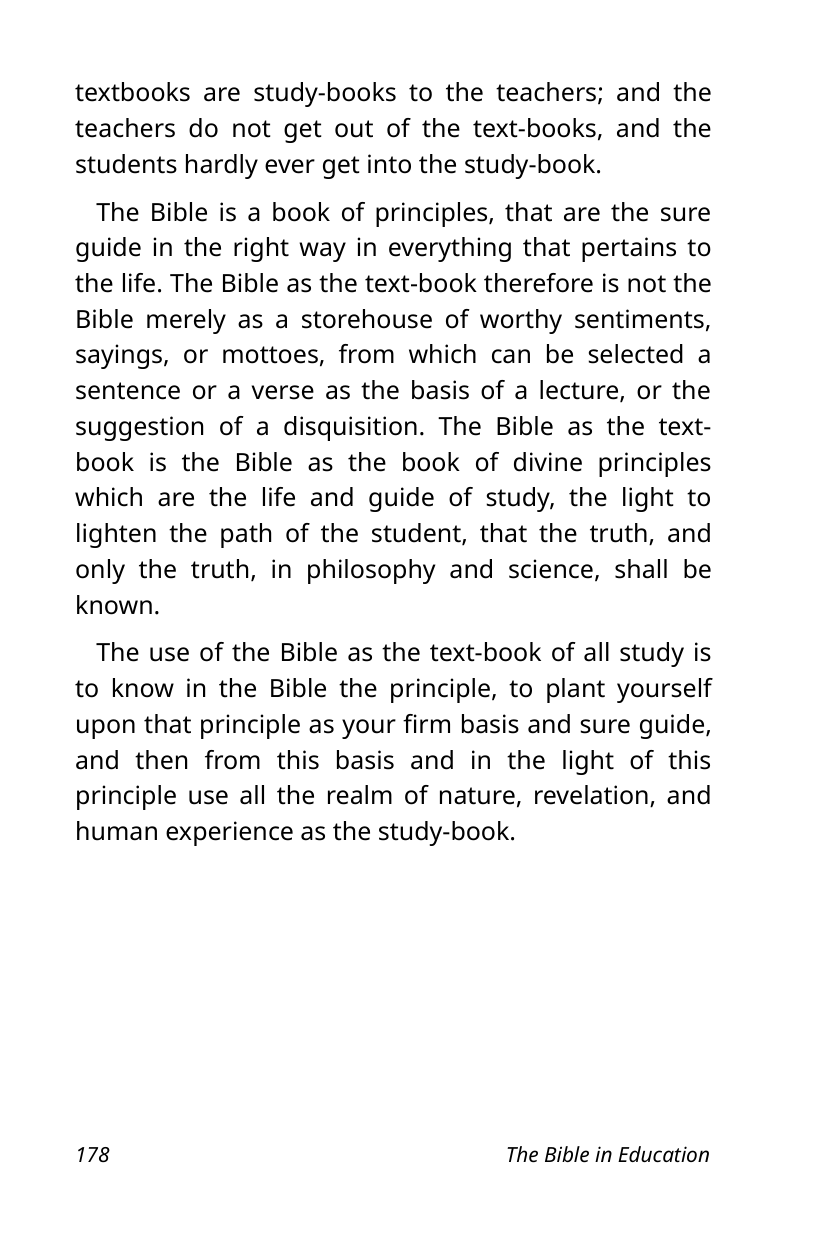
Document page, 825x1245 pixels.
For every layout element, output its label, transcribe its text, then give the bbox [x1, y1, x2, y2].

text textbooks are study-books to the teachers; and the teachers do not get out of the text-books, and the students hardly ever get into the study-book. [75, 75, 712, 181]
text The use of the Bible as the text-book of all study is to know in the Bible the principle, to plant yourself upon that principle as your firm basis and sure guide, and then from this basis and in the light of this principle use all the realm of nature, revelation, and human experience as the study-book. [75, 635, 712, 848]
text The Bible is a book of principles, that are the sure guide in the right way in everything that pertains to the life. The Bible as the text-book therefore is not the Bible merely as a storehouse of worthy sentiments, sayings, or mottoes, from which can be selected a sentence or a verse as the basis of a lecture, or the suggestion of a disquisition. The Bible as the text-book is the Bible as the book of divine principles which are the life and guide of study, the light to lighten the path of the student, that the truth, and only the truth, in philosophy and science, shall be known. [75, 194, 712, 621]
